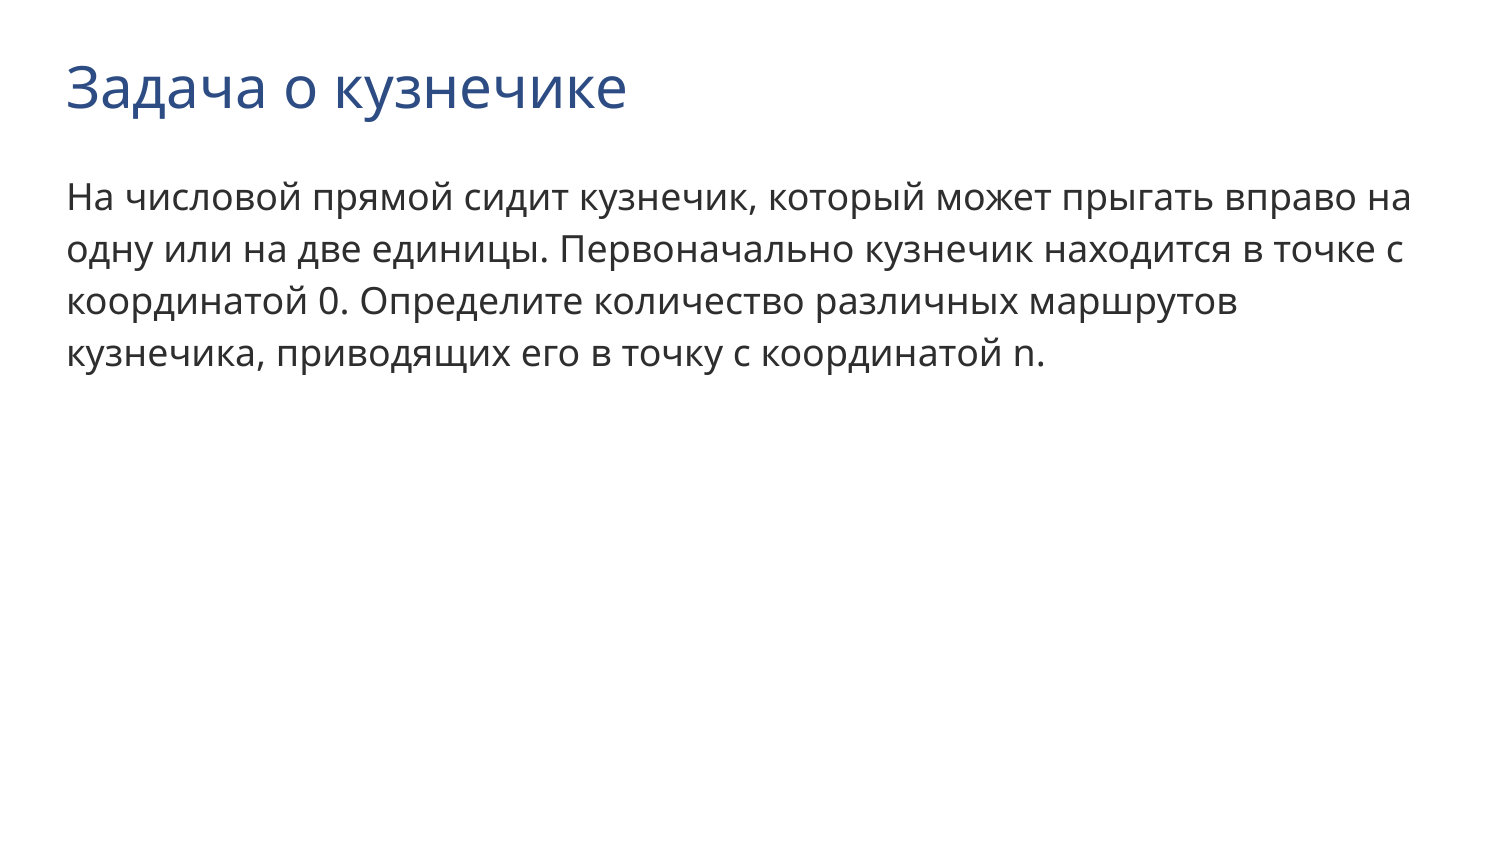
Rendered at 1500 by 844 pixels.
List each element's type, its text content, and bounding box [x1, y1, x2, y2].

title Задача о кузнечике [51, 35, 1449, 130]
list На числовой прямой сидит кузнечик, который может прыгать вправо на одну или на две единицы. Первоначально кузнечик находится в точке с координатой 0. Определите количество различных маршрутов кузнечика, приводящих его в точку с координатой n. [51, 151, 1449, 821]
